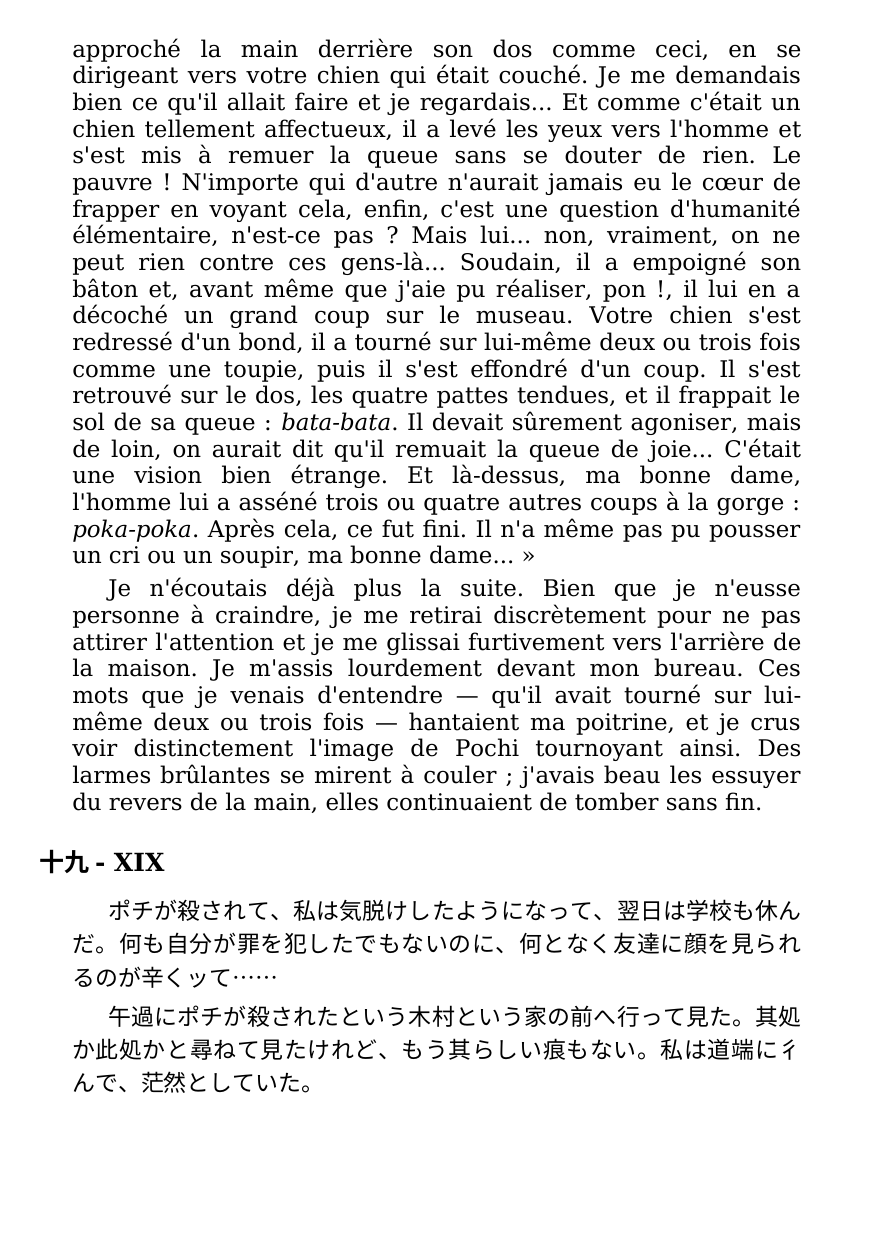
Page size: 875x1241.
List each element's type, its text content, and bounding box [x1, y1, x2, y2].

text ポチが殺されて、私は気脱けしたようになって、翌日は学校も休んだ。何も自分が罪を犯したでもないのに、何となく友達に顔を見られるのが辛くッて…… [72, 893, 802, 993]
text Je n'écoutais déjà plus la suite. Bien que je n'eusse personne à craindre, je me retirai discrètement pour ne pas attirer l'attention et je me glissai furtivement vers l'arrière de la maison. Je m'assis lourdement devant mon bureau. Ces mots que je venais d'entendre — qu'il avait tourné sur lui-même deux ou trois fois — hantaient ma poitrine, et je crus voir distinctement l'image de Pochi tournoyant ainsi. Des larmes brûlantes se mirent à couler ; j'avais beau les essuyer du revers de la main, elles continuaient de tomber sans fin. [72, 575, 802, 815]
subtitle 十九 - XIX [36, 839, 838, 881]
text approché la main derrière son dos comme ceci, en se dirigeant vers votre chien qui était couché. Je me demandais bien ce qu'il allait faire et je regardais... Et comme c'était un chien tellement affectueux, il a levé les yeux vers l'homme et s'est mis à remuer la queue sans se douter de rien. Le pauvre ! N'importe qui d'autre n'aurait jamais eu le cœur de frapper en voyant cela, enfin, c'est une question d'humanité élémentaire, n'est-ce pas ? Mais lui... non, vraiment, on ne peut rien contre ces gens-là... Soudain, il a empoigné son bâton et, avant même que j'aie pu réaliser, pon !, il lui en a décoché un grand coup sur le museau. Votre chien s'est redressé d'un bond, il a tourné sur lui-même deux ou trois fois comme une toupie, puis il s'est effondré d'un coup. Il s'est retrouvé sur le dos, les quatre pattes tendues, et il frappait le sol de sa queue : bata-bata. Il devait sûrement agoniser, mais de loin, on aurait dit qu'il remuait la queue de joie... C'était une vision bien étrange. Et là-dessus, ma bonne dame, l'homme lui a asséné trois ou quatre autres coups à la gorge : poka-poka. Après cela, ce fut fini. Il n'a même pas pu pousser un cri ou un soupir, ma bonne dame... » [72, 36, 802, 569]
text 午過にポチが殺されたという木村という家の前へ行って見た。其処か此処かと尋ねて見たけれど、もう其らしい痕もない。私は道端に彳んで、茫然としていた。 [72, 999, 802, 1098]
